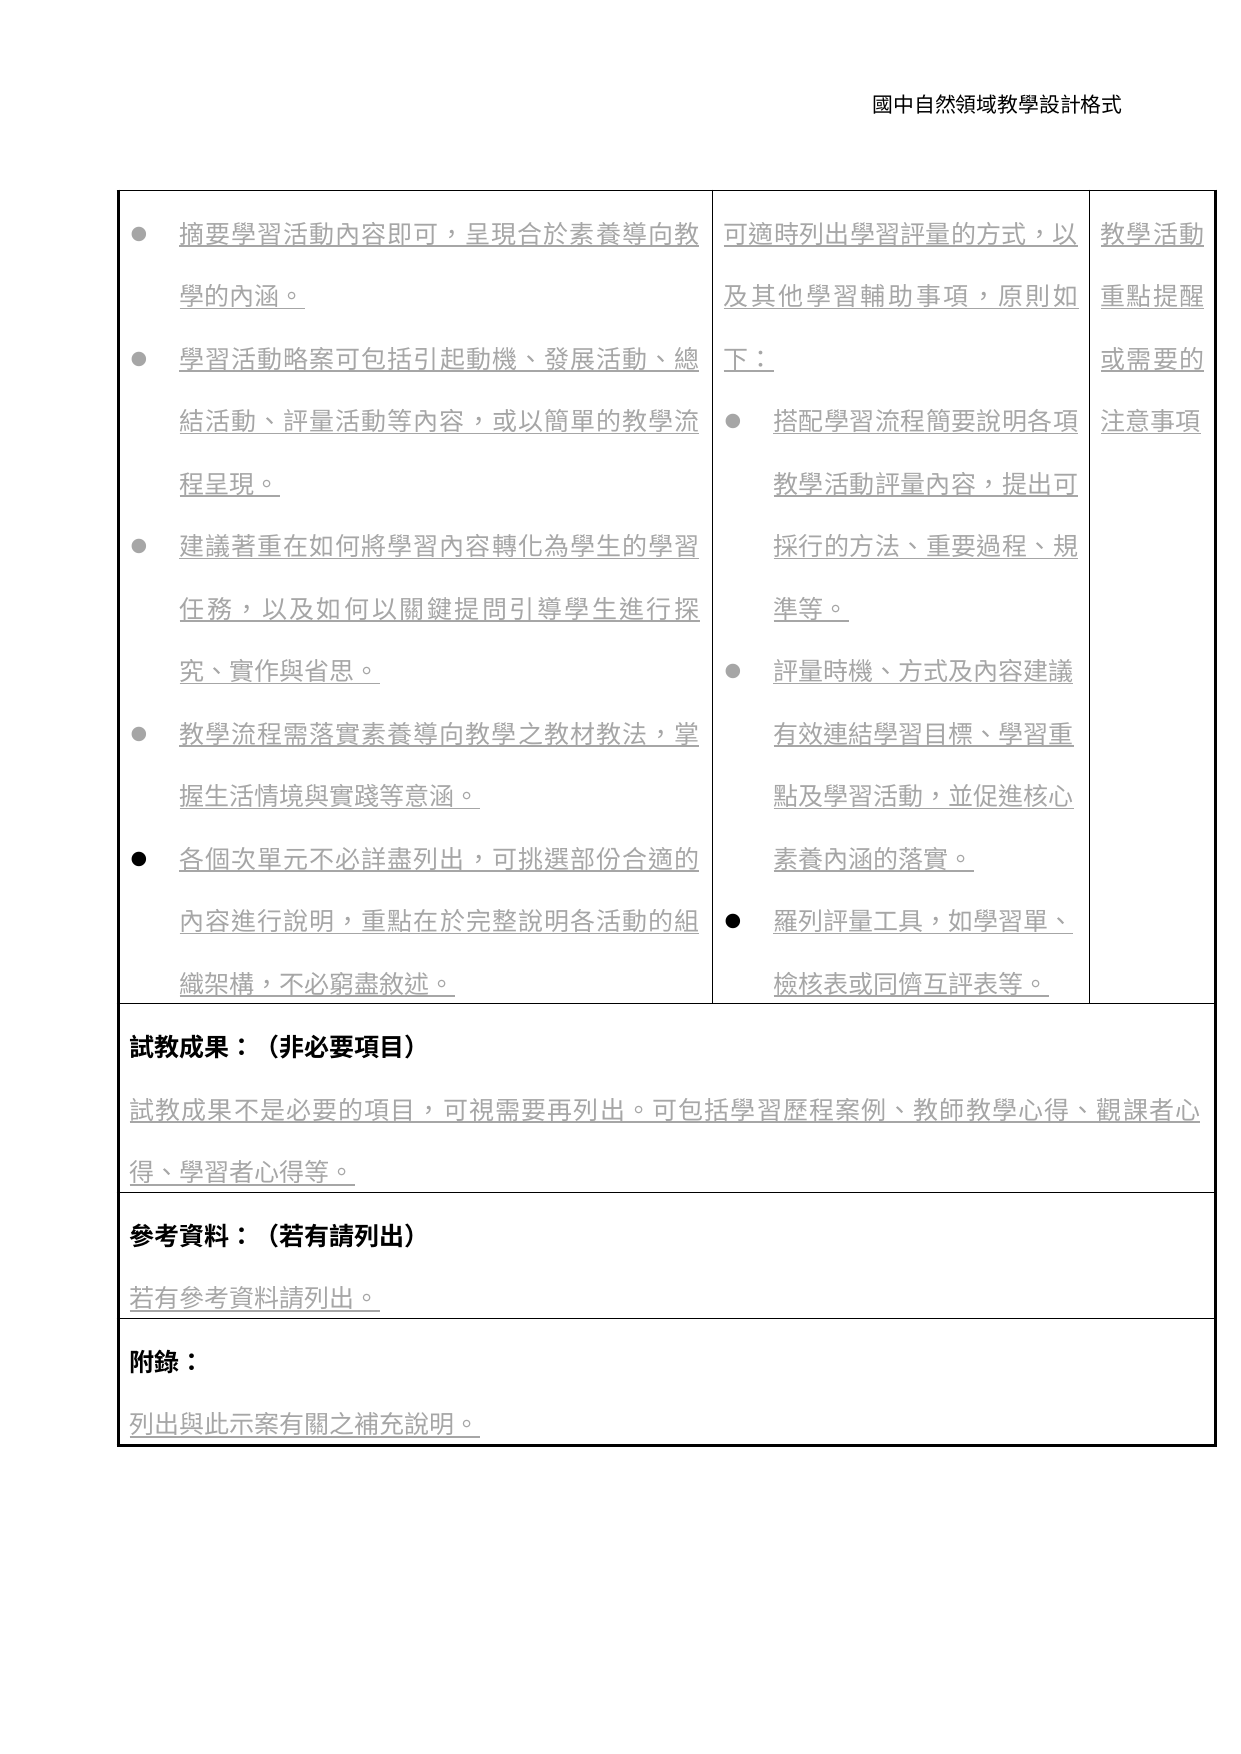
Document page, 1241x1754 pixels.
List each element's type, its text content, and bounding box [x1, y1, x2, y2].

table_cell 試教成果：（非必要項目） 試教成果不是必要的項目，可視需要再列出。可包括學習歷程案例、教師教學心得、觀課者心得、學習者心得等。 [120, 1004, 1214, 1192]
table_cell 摘要學習活動內容即可，呈現合於素養導向教學的內涵。 學習活動略案可包括引起動機、發展活動、總結活動、評量活動等內容，或以簡單的教學流程呈現。 建議著重在如何將學習內容轉化為學生的學習任務，以及如何以關鍵提問引導學生進行探究、實作與省思。 教學流程需落實素養導向教學之教材教法，掌握生活情境與實踐等意涵。 各個次單元不必詳盡列出，可挑選部份合適的內容進行說明，重點在於完整說明各活動的組織架構，不必窮盡敘述。 [120, 191, 712, 1003]
table_cell 參考資料：（若有請列出） 若有參考資料請列出。 [120, 1193, 1214, 1318]
table_cell 附錄： 列出與此示案有關之補充說明。 [120, 1319, 1214, 1444]
table_cell 可適時列出學習評量的方式，以及其他學習輔助事項，原則如下： 搭配學習流程簡要說明各項教學活動評量內容，提出可採行的方法、重要過程、規準等。 評量時機、方式及內容建議有效連結學習目標、學習重點及學習活動，並促進核心素養內涵的落實。 羅列評量工具，如學習單、檢核表或同儕互評表等。 [713, 191, 1089, 1003]
table_cell 教學活動重點提醒或需要的注意事項 [1090, 191, 1214, 1003]
